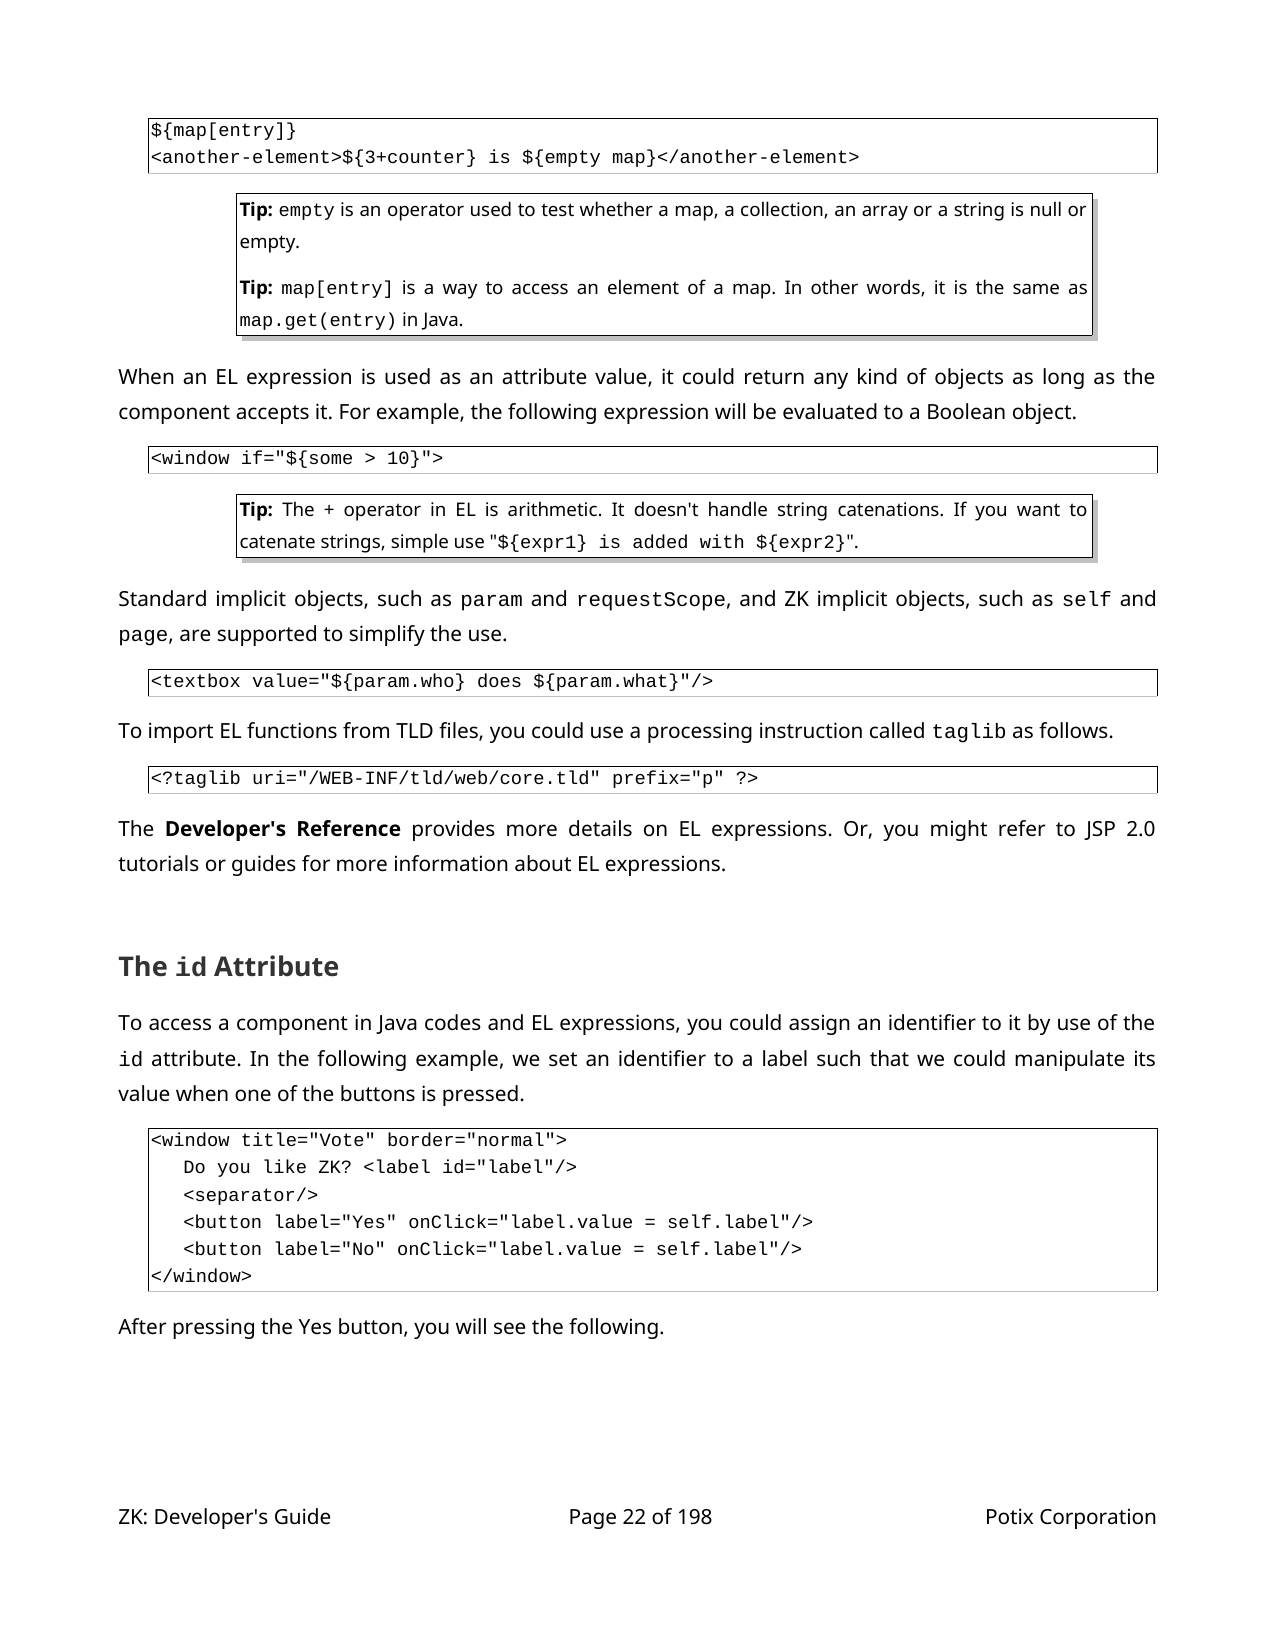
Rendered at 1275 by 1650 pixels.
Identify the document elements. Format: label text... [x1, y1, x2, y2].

text Standard implicit objects, such as param and requestScope, and ZK implicit objects, such as self and page, are supported to simplify the use. [118, 584, 1157, 648]
text <window title="Vote" border="normal"> [149, 1129, 1157, 1152]
text <window if="${some > 10}"> [149, 447, 1157, 473]
subtitle The id Attribute [118, 948, 1157, 985]
text <?taglib uri="/WEB-INF/tld/web/core.tld" prefix="p" ?> [149, 767, 1157, 793]
text Do you like ZK? <label id="label"/> [149, 1155, 1157, 1179]
text <button label="Yes" onClick="label.value = self.label"/> [149, 1209, 1157, 1234]
text Tip: map[entry] is a way to access an element of a map. In other words, it is the same as map.get(entry) in Java. [237, 271, 1092, 335]
text <textbox value="${param.who} does ${param.what}"/> [149, 670, 1157, 696]
text <another-element>${3+counter} is ${empty map}</another-element> [149, 145, 1157, 173]
text When an EL expression is used as an attribute value, it could return any kind of objects as long as the component accepts it. For example, the following expression will be evaluated to a Boolean object. [118, 362, 1157, 425]
text To access a component in Java codes and EL expressions, you could assign an identifier to it by use of the id attribute. In the following example, we set an identifier to a label such that we could manipulate its value when one of the buttons is pressed. [118, 1008, 1157, 1107]
text Tip: empty is an operator used to test whether a map, a collection, an array or a string is null or empty. [237, 194, 1092, 254]
text The Developer's Reference provides more details on EL expressions. Or, you might refer to JSP 2.0 tutorials or guides for more information about EL expressions. [118, 814, 1157, 877]
text </window> [149, 1264, 1157, 1291]
text Tip: The + operator in EL is arithmetic. It doesn't handle string catenations. If you want to catenate strings, simple use "${expr1} is added with ${expr2}". [237, 495, 1092, 557]
text After pressing the Yes button, you will see the following. [118, 1312, 1157, 1340]
text ${map[entry]} [149, 119, 1157, 142]
text <separator/> [149, 1182, 1157, 1207]
text <button label="No" onClick="label.value = self.label"/> [149, 1237, 1157, 1261]
text To import EL functions from TLD files, you could use a processing instruction called taglib as follows. [118, 717, 1157, 745]
